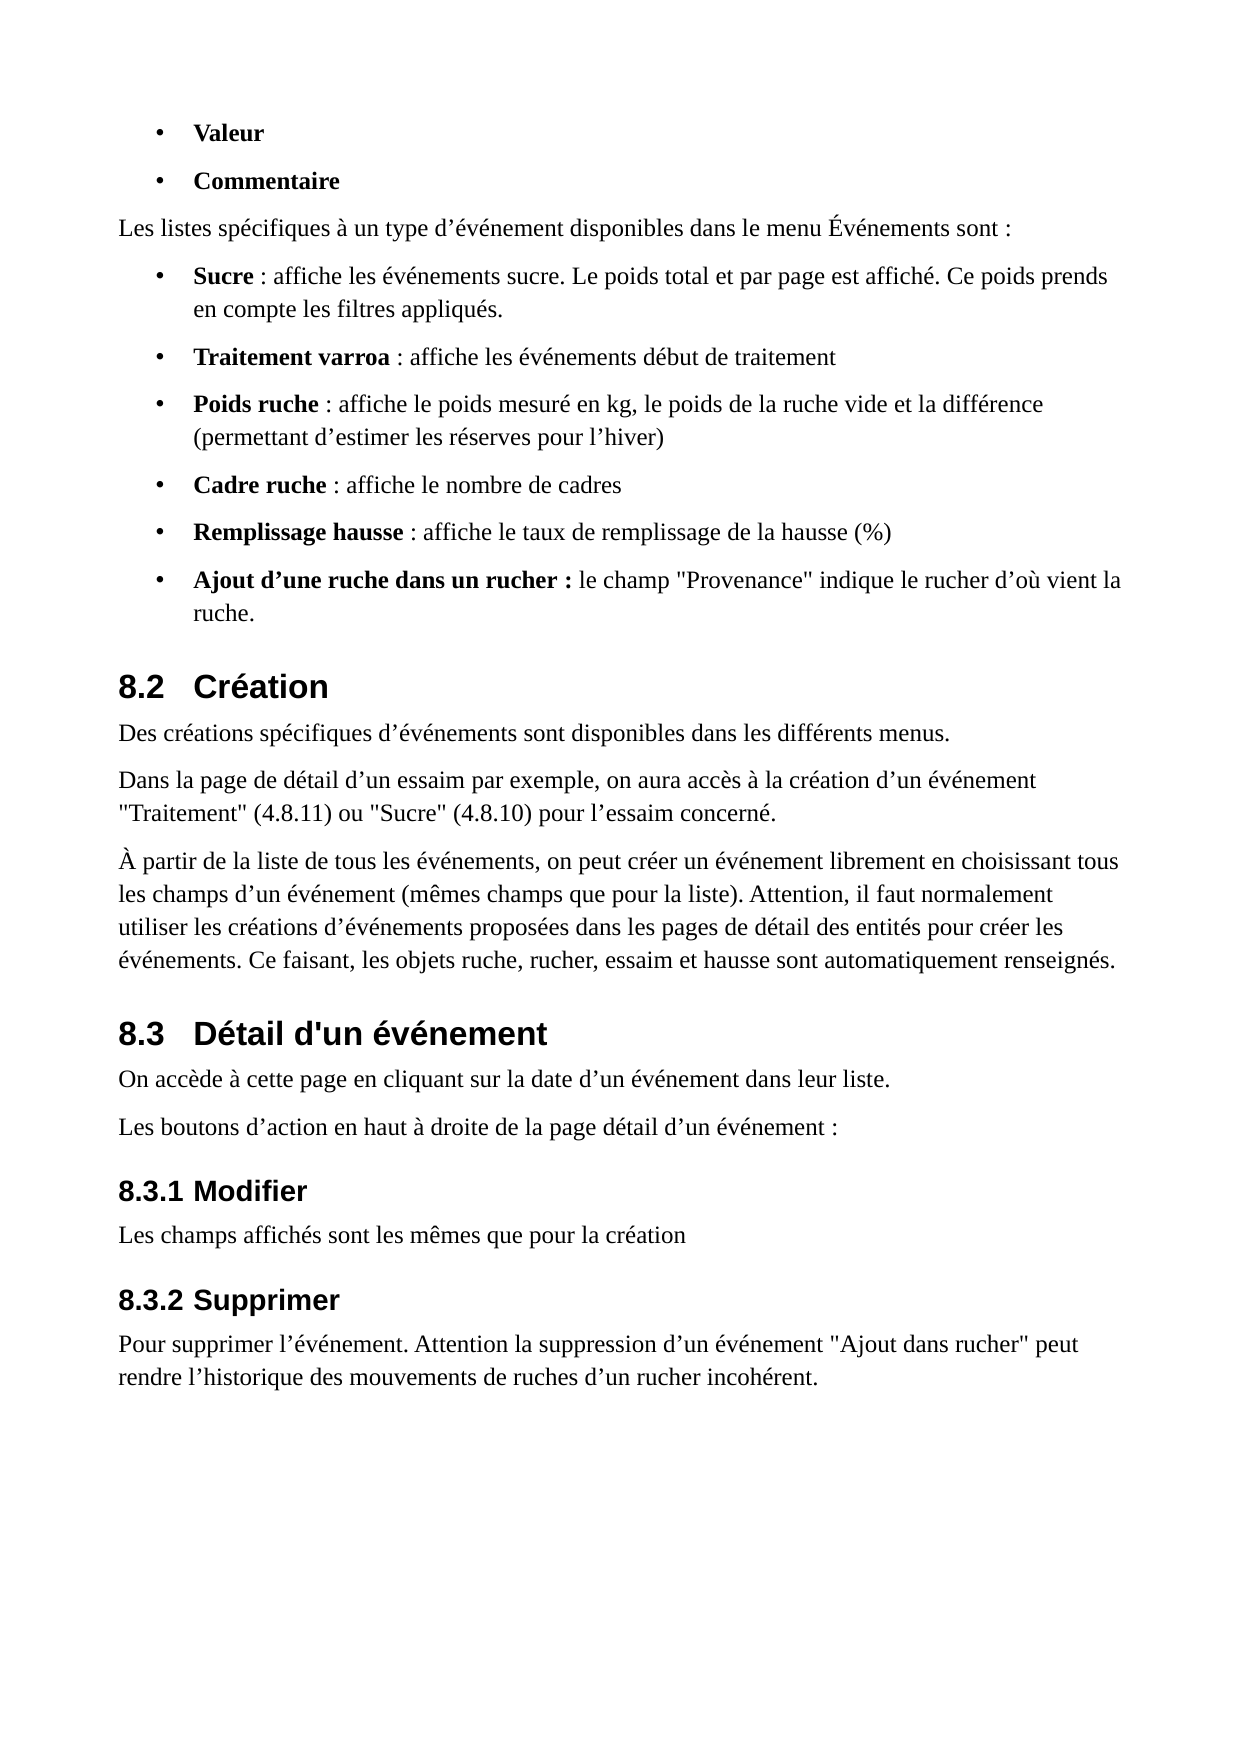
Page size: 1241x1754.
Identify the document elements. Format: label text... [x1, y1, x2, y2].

list Commentaire [156, 166, 1122, 194]
text Dans la page de détail d’un essaim par exemple, on aura accès à la création d’un événement "Traitement" (4.8.11) ou "Sucre" (4.8.10) pour l’essaim concerné. [118, 765, 1122, 827]
list Poids ruche : affiche le poids mesuré en kg, le poids de la ruche vide et la différence (permettant d’estimer les réserves pour l’hiver) [156, 389, 1122, 451]
subtitle Supprimer [118, 1283, 1122, 1316]
text Les champs affichés sont les mêmes que pour la création [118, 1221, 1122, 1249]
subtitle Modifier [118, 1174, 1122, 1208]
text Les boutons d’action en haut à droite de la page détail d’un événement : [118, 1112, 1122, 1141]
text Des créations spécifiques d’événements sont disponibles dans les différents menus. [118, 718, 1122, 746]
subtitle Détail d'un événement [118, 1013, 1122, 1052]
text Les listes spécifiques à un type d’événement disponibles dans le menu Événements sont : [118, 213, 1122, 242]
list Cadre ruche : affiche le nombre de cadres [156, 470, 1122, 498]
list Remplissage hausse : affiche le taux de remplissage de la hausse (%) [156, 517, 1122, 546]
text On accède à cette page en cliquant sur la date d’un événement dans leur liste. [118, 1064, 1122, 1093]
text Pour supprimer l’événement. Attention la suppression d’un événement "Ajout dans rucher" peut rendre l’historique des mouvements de ruches d’un rucher incohérent. [118, 1329, 1122, 1391]
text À partir de la liste de tous les événements, on peut créer un événement librement en choisissant tous les champs d’un événement (mêmes champs que pour la liste). Attention, il faut normalement utiliser les créations d’événements proposées dans les pages de détail des entités pour créer les événements. Ce faisant, les objets ruche, rucher, essaim et hausse sont automatiquement renseignés. [118, 846, 1122, 974]
subtitle Création [118, 666, 1122, 705]
list Traitement varroa : affiche les événements début de traitement [156, 342, 1122, 370]
list Valeur [156, 118, 1122, 147]
list Sucre : affiche les événements sucre. Le poids total et par page est affiché. Ce poids prends en compte les filtres appliqués. [156, 261, 1122, 323]
list Ajout d’une ruche dans un rucher : le champ "Provenance" indique le rucher d’où vient la ruche. [156, 565, 1122, 627]
